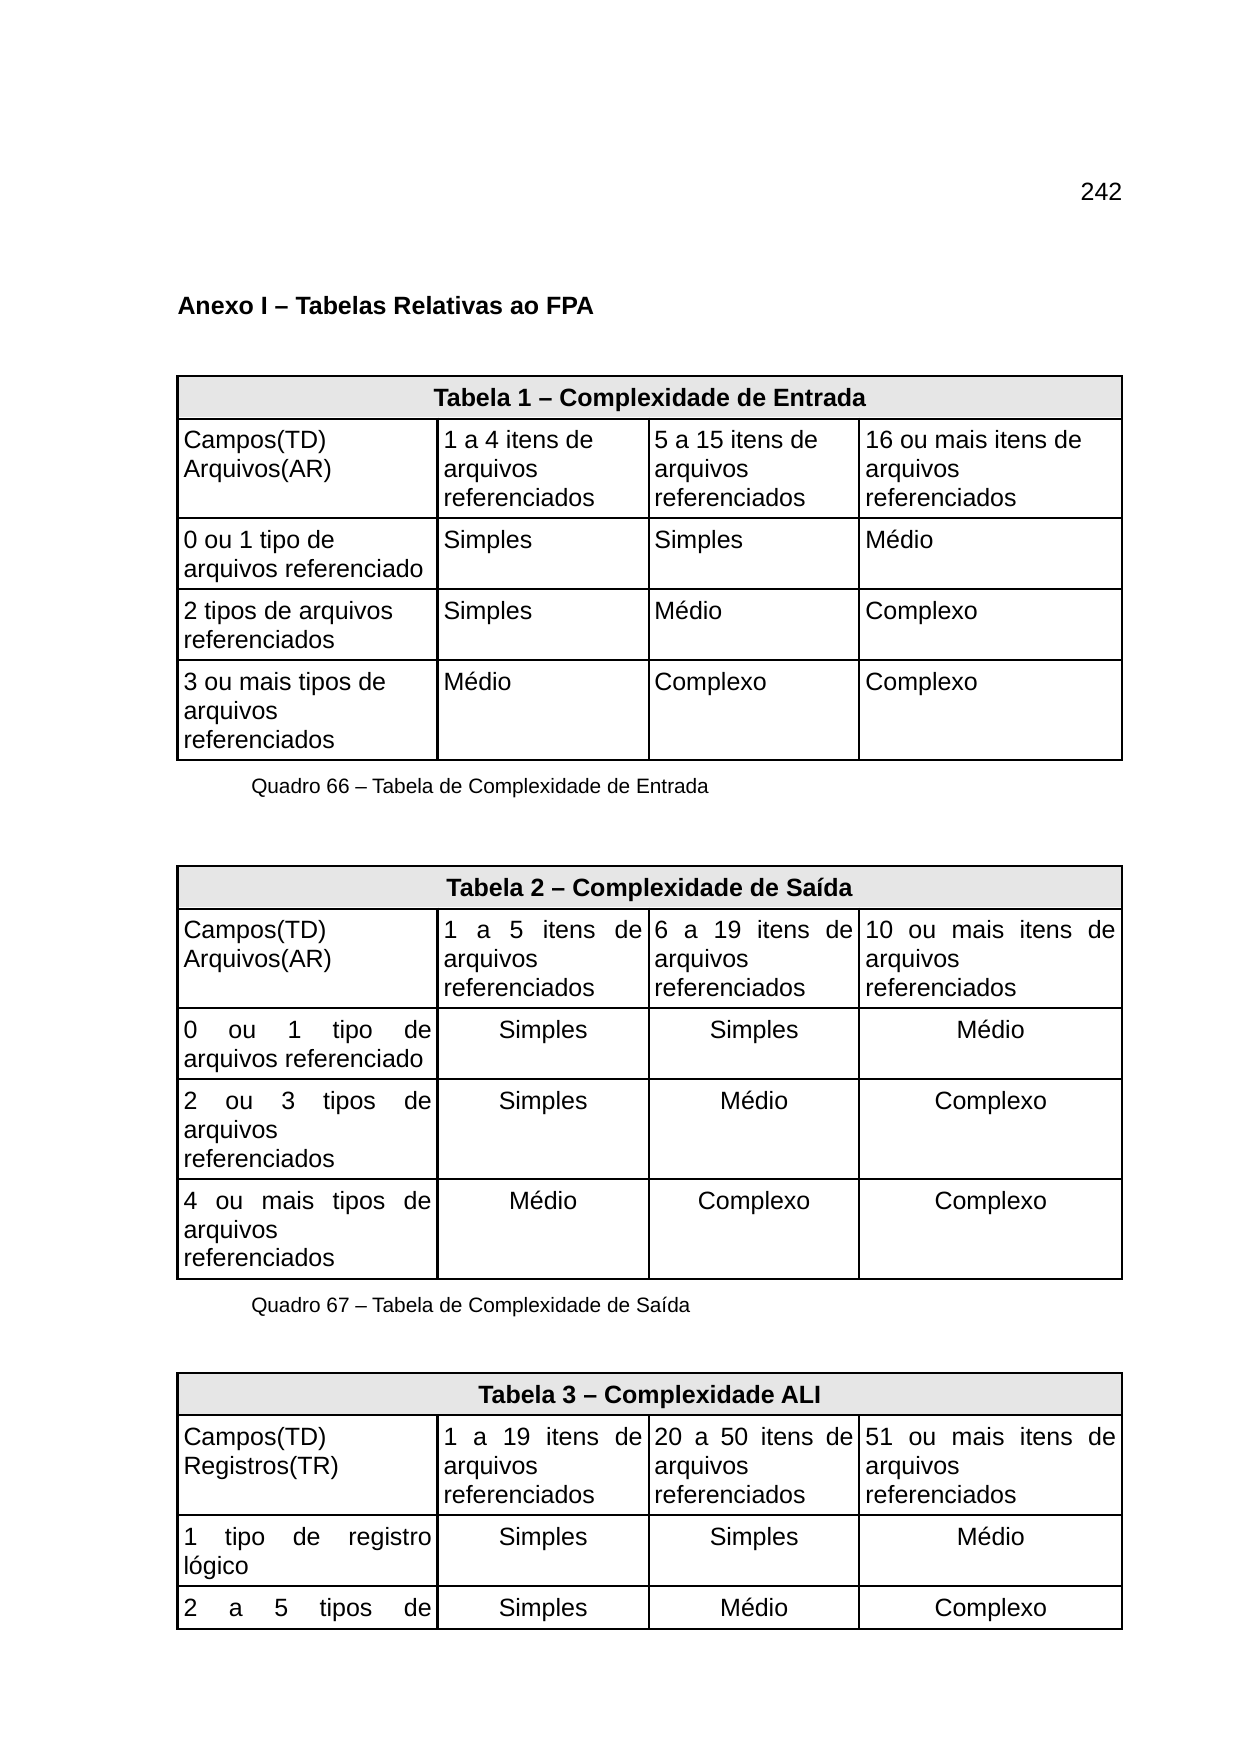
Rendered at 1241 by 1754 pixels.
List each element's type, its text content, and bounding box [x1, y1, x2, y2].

table_cell Complexo [860, 661, 1121, 759]
table_header Tabela 1 – Complexidade de Entrada [179, 377, 1121, 417]
table_cell 10 ou mais itens de arquivos referenciados [860, 910, 1121, 1007]
table_cell 20 a 50 itens de arquivos referenciados [650, 1416, 858, 1514]
table_cell Médio [439, 1180, 648, 1278]
table_cell 2 a 5 tipos de [179, 1587, 436, 1627]
table_cell Simples [439, 519, 648, 588]
table_cell Simples [439, 590, 648, 659]
table_cell Simples [650, 1009, 858, 1078]
table_cell Complexo [860, 1080, 1121, 1178]
table_cell Simples [650, 1516, 858, 1585]
table_cell 6 a 19 itens de arquivos referenciados [650, 910, 858, 1007]
table_cell 4 ou mais tipos de arquivos referenciados [179, 1180, 436, 1278]
table_cell 16 ou mais itens de arquivos referenciados [860, 420, 1121, 517]
text Quadro 66 – Tabela de Complexidade de Entrada [177, 774, 1122, 798]
table_cell Médio [650, 1587, 858, 1627]
table_cell 1 tipo de registro lógico [179, 1516, 436, 1585]
table_cell Complexo [860, 1180, 1121, 1278]
table_cell Médio [650, 1080, 858, 1178]
table_cell Campos(TD) Arquivos(AR) [179, 910, 436, 1007]
text Quadro 67 – Tabela de Complexidade de Saída [177, 1292, 1122, 1316]
table_cell 2 ou 3 tipos de arquivos referenciados [179, 1080, 436, 1178]
table_cell 1 a 19 itens de arquivos referenciados [439, 1416, 648, 1514]
table_cell Médio [860, 1516, 1121, 1585]
table_cell Simples [439, 1587, 648, 1627]
table_cell Simples [650, 519, 858, 588]
subtitle Anexo I – Tabelas Relativas ao FPA [177, 291, 1122, 319]
table_cell Complexo [860, 1587, 1121, 1627]
table_cell 1 a 4 itens de arquivos referenciados [439, 420, 648, 517]
table_cell Médio [439, 661, 648, 759]
table_cell Médio [860, 519, 1121, 588]
table_cell 3 ou mais tipos de arquivos referenciados [179, 661, 436, 759]
table_header Tabela 3 – Complexidade ALI [179, 1374, 1121, 1414]
table_cell Médio [650, 590, 858, 659]
table_cell Complexo [860, 590, 1121, 659]
table_cell 2 tipos de arquivos referenciados [179, 590, 436, 659]
table_cell Simples [439, 1009, 648, 1078]
table_cell 0 ou 1 tipo de arquivos referenciado [179, 1009, 436, 1078]
table_cell Campos(TD) Arquivos(AR) [179, 420, 436, 517]
table_cell 5 a 15 itens de arquivos referenciados [650, 420, 858, 517]
table_cell 0 ou 1 tipo de arquivos referenciado [179, 519, 436, 588]
table_cell Campos(TD) Registros(TR) [179, 1416, 436, 1514]
table_cell Complexo [650, 661, 858, 759]
table_cell Médio [860, 1009, 1121, 1078]
table_cell 1 a 5 itens de arquivos referenciados [439, 910, 648, 1007]
table_header Tabela 2 – Complexidade de Saída [179, 867, 1121, 907]
table_cell 51 ou mais itens de arquivos referenciados [860, 1416, 1121, 1514]
table_cell Complexo [650, 1180, 858, 1278]
table_cell Simples [439, 1516, 648, 1585]
table_cell Simples [439, 1080, 648, 1178]
